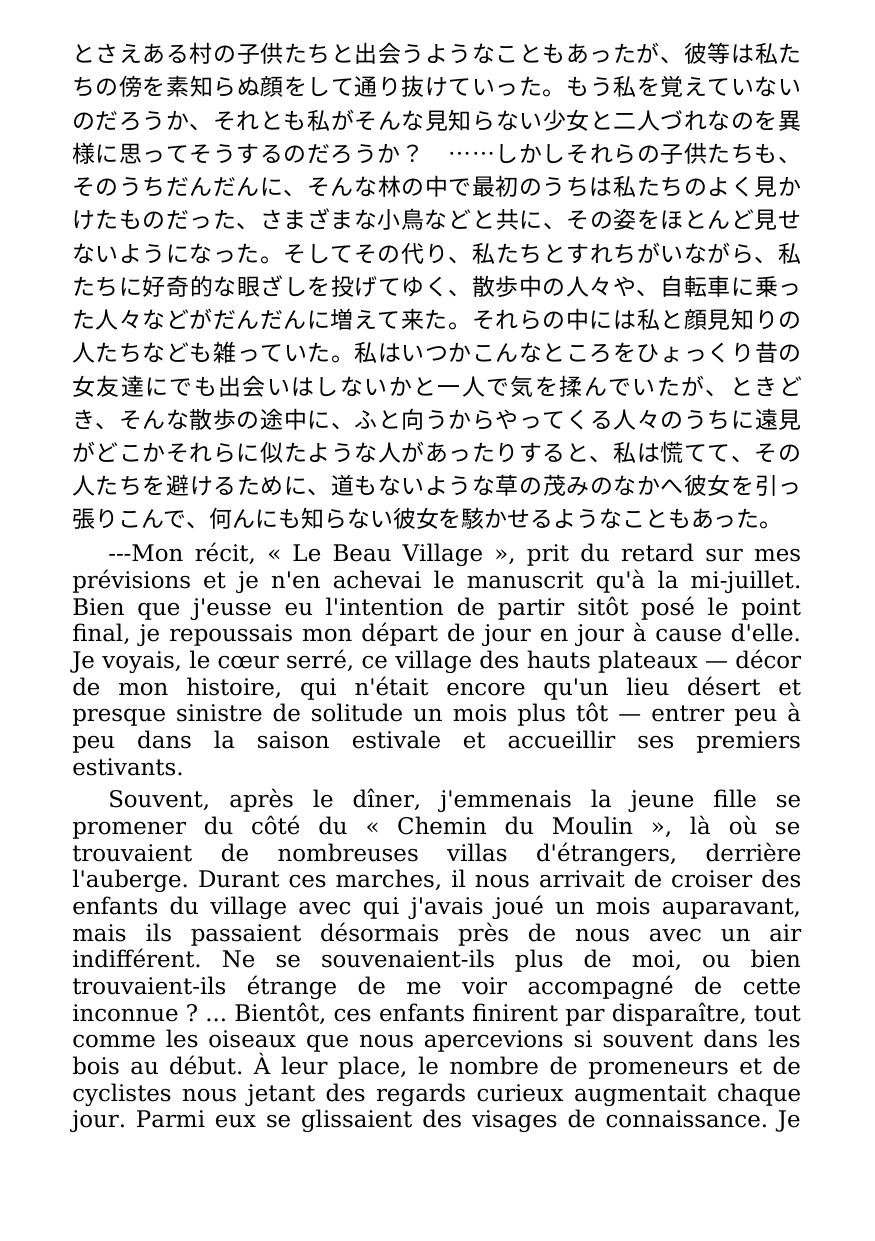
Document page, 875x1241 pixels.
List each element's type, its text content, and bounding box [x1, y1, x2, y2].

text とさえある村の子供たちと出会うようなこともあったが、彼等は私たちの傍を素知らぬ顔をして通り抜けていった。もう私を覚えていないのだろうか、それとも私がそんな見知らない少女と二人づれなのを異様に思ってそうするのだろうか？ ……しかしそれらの子供たちも、そのうちだんだんに、そんな林の中で最初のうちは私たちのよく見かけたものだった、さまざまな小鳥などと共に、その姿をほとんど見せないようになった。そしてその代り、私たちとすれちがいながら、私たちに好奇的な眼ざしを投げてゆく、散歩中の人々や、自転車に乗った人々などがだんだんに増えて来た。それらの中には私と顔見知りの人たちなども雑っていた。私はいつかこんなところをひょっくり昔の女友達にでも出会いはしないかと一人で気を揉んでいたが、ときどき、そんな散歩の途中に、ふと向うからやってくる人々のうちに遠見がどこかそれらに似たような人があったりすると、私は慌てて、その人たちを避けるために、道もないような草の茂みのなかへ彼女を引っ張りこんで、何んにも知らない彼女を駭かせるようなこともあった。 [72, 36, 802, 534]
text Souvent, après le dîner, j'emmenais la jeune fille se promener du côté du « Chemin du Moulin », là où se trouvaient de nombreuses villas d'étrangers, derrière l'auberge. Durant ces marches, il nous arrivait de croiser des enfants du village avec qui j'avais joué un mois auparavant, mais ils passaient désormais près de nous avec un air indifférent. Ne se souvenaient-ils plus de moi, ou bien trouvaient-ils étrange de me voir accompagné de cette inconnue ? ... Bientôt, ces enfants finirent par disparaître, tout comme les oiseaux que nous apercevions si souvent dans les bois au début. À leur place, le nombre de promeneurs et de cyclistes nous jetant des regards curieux augmentait chaque jour. Parmi eux se glissaient des visages de connaissance. Je [72, 786, 802, 1133]
text ---Mon récit, « Le Beau Village », prit du retard sur mes prévisions et je n'en achevai le manuscrit qu'à la mi-juillet. Bien que j'eusse eu l'intention de partir sitôt posé le point final, je repoussais mon départ de jour en jour à cause d'elle. Je voyais, le cœur serré, ce village des hauts plateaux — décor de mon histoire, qui n'était encore qu'un lieu désert et presque sinistre de solitude un mois plus tôt — entrer peu à peu dans la saison estivale et accueillir ses premiers estivants. [72, 540, 802, 780]
